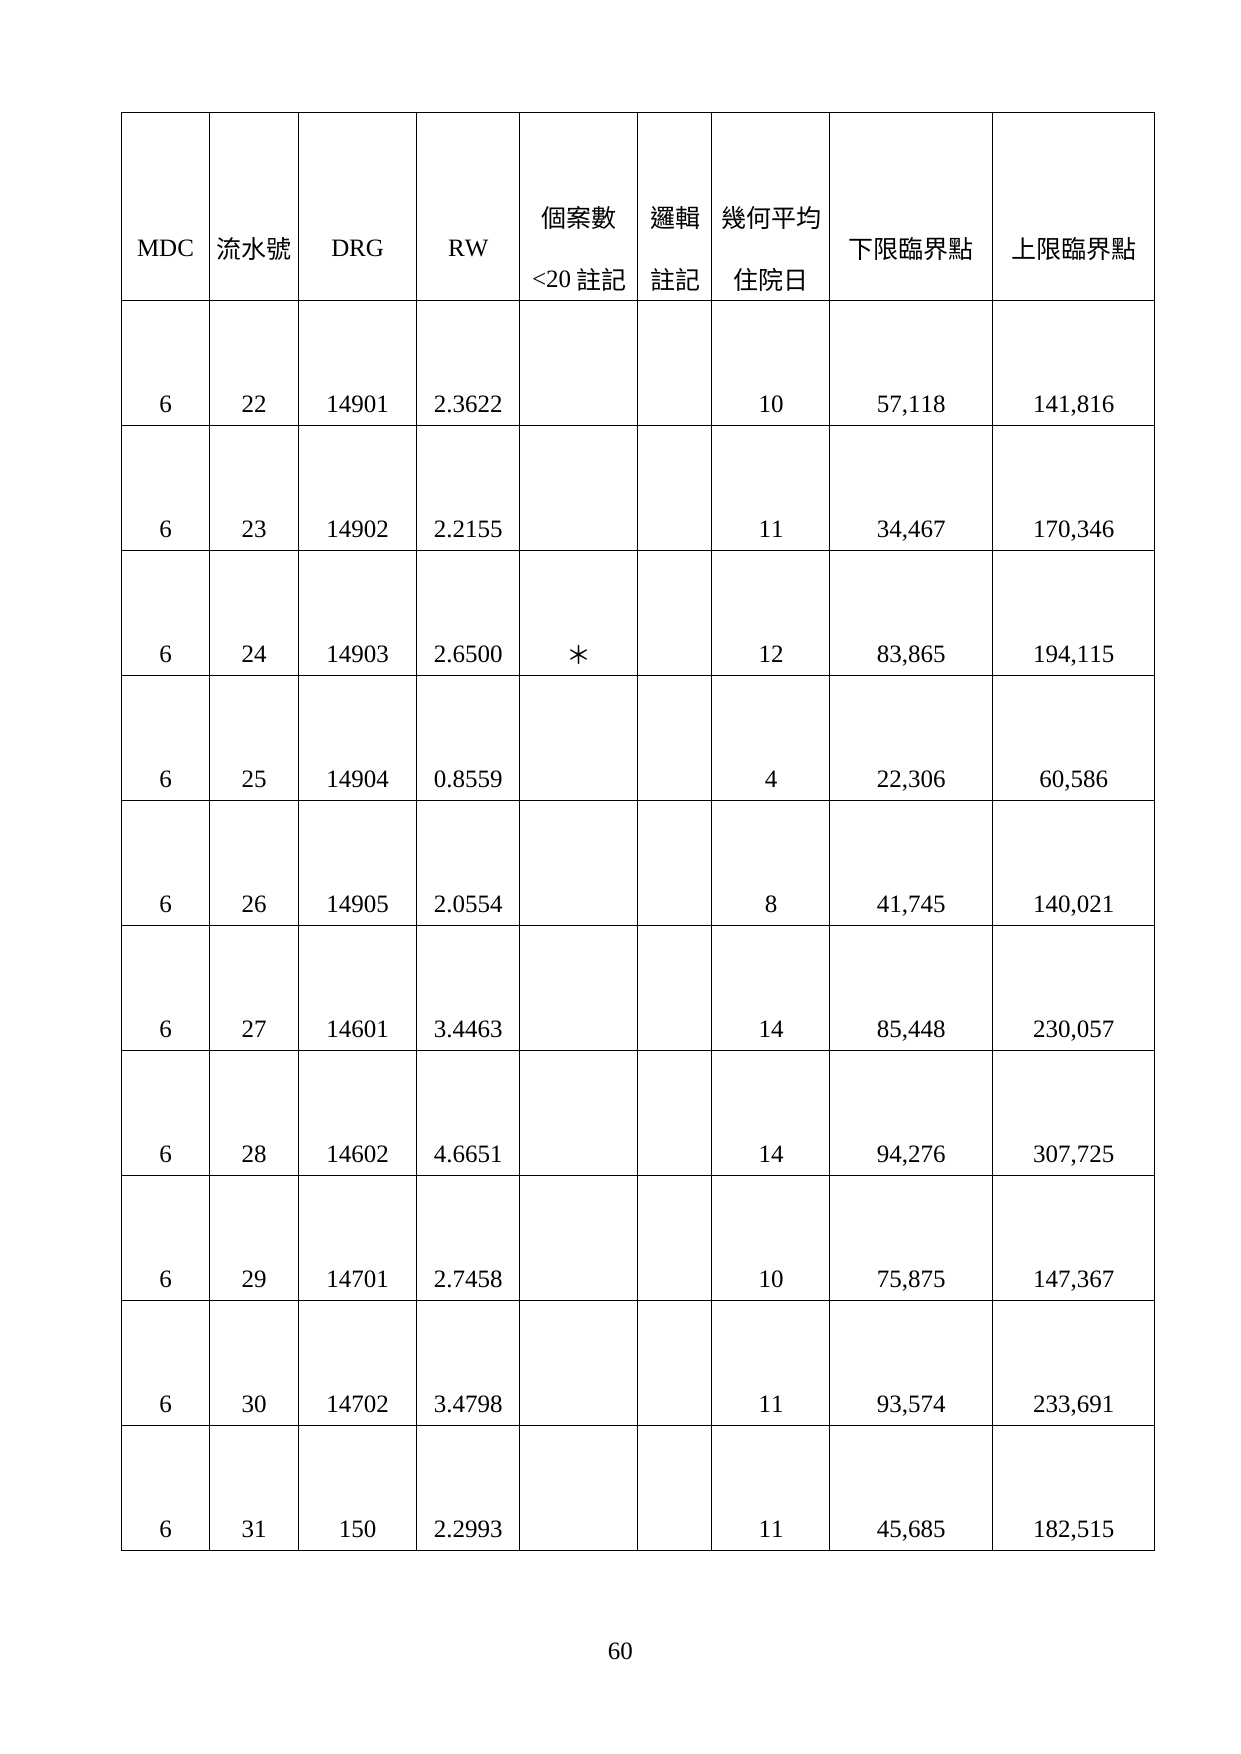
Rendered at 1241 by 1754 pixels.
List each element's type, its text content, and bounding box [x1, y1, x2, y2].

table_cell 14901 [299, 301, 416, 425]
table_cell 24 [210, 551, 298, 675]
table_cell 14904 [299, 676, 416, 800]
table_cell 14905 [299, 801, 416, 925]
table_cell [638, 926, 711, 1050]
table_cell 22 [210, 301, 298, 425]
table_cell 4 [712, 676, 829, 800]
table_cell 14 [712, 1051, 829, 1175]
table_cell [520, 1426, 637, 1550]
table_cell 6 [122, 1176, 209, 1300]
table_cell 182,515 [993, 1426, 1154, 1550]
table_cell [520, 426, 637, 550]
table_cell 147,367 [993, 1176, 1154, 1300]
table_cell 11 [712, 1426, 829, 1550]
table_cell 26 [210, 801, 298, 925]
table_cell 6 [122, 801, 209, 925]
table_cell 11 [712, 426, 829, 550]
table_cell 10 [712, 301, 829, 425]
table_cell 31 [210, 1426, 298, 1550]
table_cell 14602 [299, 1051, 416, 1175]
table_header 邏輯註記 [638, 113, 711, 300]
table_cell 14902 [299, 426, 416, 550]
table_cell 6 [122, 301, 209, 425]
table_cell 8 [712, 801, 829, 925]
table_cell 34,467 [830, 426, 992, 550]
table_cell 2.7458 [417, 1176, 519, 1300]
table_cell [638, 1176, 711, 1300]
table_cell [638, 1301, 711, 1425]
table_cell [638, 801, 711, 925]
table_cell 6 [122, 1301, 209, 1425]
table_header MDC [122, 113, 209, 300]
table_header 流水號 [210, 113, 298, 300]
table_cell 3.4798 [417, 1301, 519, 1425]
table_cell [520, 926, 637, 1050]
table_cell 140,021 [993, 801, 1154, 925]
table_cell [520, 676, 637, 800]
table_cell 0.8559 [417, 676, 519, 800]
table_cell 6 [122, 926, 209, 1050]
table_cell 45,685 [830, 1426, 992, 1550]
table_header 個案數<20註記 [520, 113, 637, 300]
table_cell 75,875 [830, 1176, 992, 1300]
table_cell 2.2993 [417, 1426, 519, 1550]
table_cell 10 [712, 1176, 829, 1300]
table_cell 28 [210, 1051, 298, 1175]
table_cell [638, 551, 711, 675]
table_cell 6 [122, 676, 209, 800]
table_cell 141,816 [993, 301, 1154, 425]
table_cell 2.6500 [417, 551, 519, 675]
table_cell 85,448 [830, 926, 992, 1050]
table_cell 3.4463 [417, 926, 519, 1050]
table_cell 25 [210, 676, 298, 800]
table_cell 14 [712, 926, 829, 1050]
table_cell [520, 801, 637, 925]
table_cell 170,346 [993, 426, 1154, 550]
table_cell 11 [712, 1301, 829, 1425]
table_header DRG [299, 113, 416, 300]
table_cell 22,306 [830, 676, 992, 800]
table_cell 2.2155 [417, 426, 519, 550]
table_cell ＊ [520, 551, 637, 675]
table_cell 30 [210, 1301, 298, 1425]
table_cell 14601 [299, 926, 416, 1050]
table_cell 6 [122, 426, 209, 550]
table_cell [638, 301, 711, 425]
table_cell 94,276 [830, 1051, 992, 1175]
table_cell 150 [299, 1426, 416, 1550]
table_cell 23 [210, 426, 298, 550]
table_cell 41,745 [830, 801, 992, 925]
table_cell [520, 1051, 637, 1175]
table_cell 6 [122, 1426, 209, 1550]
table_header RW [417, 113, 519, 300]
table_cell 12 [712, 551, 829, 675]
table_cell [638, 676, 711, 800]
table_cell [638, 1051, 711, 1175]
table_cell 194,115 [993, 551, 1154, 675]
table_cell 2.3622 [417, 301, 519, 425]
table_cell [520, 1301, 637, 1425]
table_cell 93,574 [830, 1301, 992, 1425]
table_cell 307,725 [993, 1051, 1154, 1175]
table_cell 230,057 [993, 926, 1154, 1050]
table_cell 27 [210, 926, 298, 1050]
table_cell 57,118 [830, 301, 992, 425]
table_cell 2.0554 [417, 801, 519, 925]
table_cell 6 [122, 551, 209, 675]
table_header 下限臨界點 [830, 113, 992, 300]
table_header 幾何平均住院日 [712, 113, 829, 300]
table_header 上限臨界點 [993, 113, 1154, 300]
table_cell 233,691 [993, 1301, 1154, 1425]
table_cell 29 [210, 1176, 298, 1300]
table_cell 14702 [299, 1301, 416, 1425]
table_cell 83,865 [830, 551, 992, 675]
table_cell 14903 [299, 551, 416, 675]
table_cell [638, 1426, 711, 1550]
table_cell 14701 [299, 1176, 416, 1300]
table_cell 6 [122, 1051, 209, 1175]
table_cell 4.6651 [417, 1051, 519, 1175]
table_cell 60,586 [993, 676, 1154, 800]
table_cell [638, 426, 711, 550]
table_cell [520, 1176, 637, 1300]
table_cell [520, 301, 637, 425]
